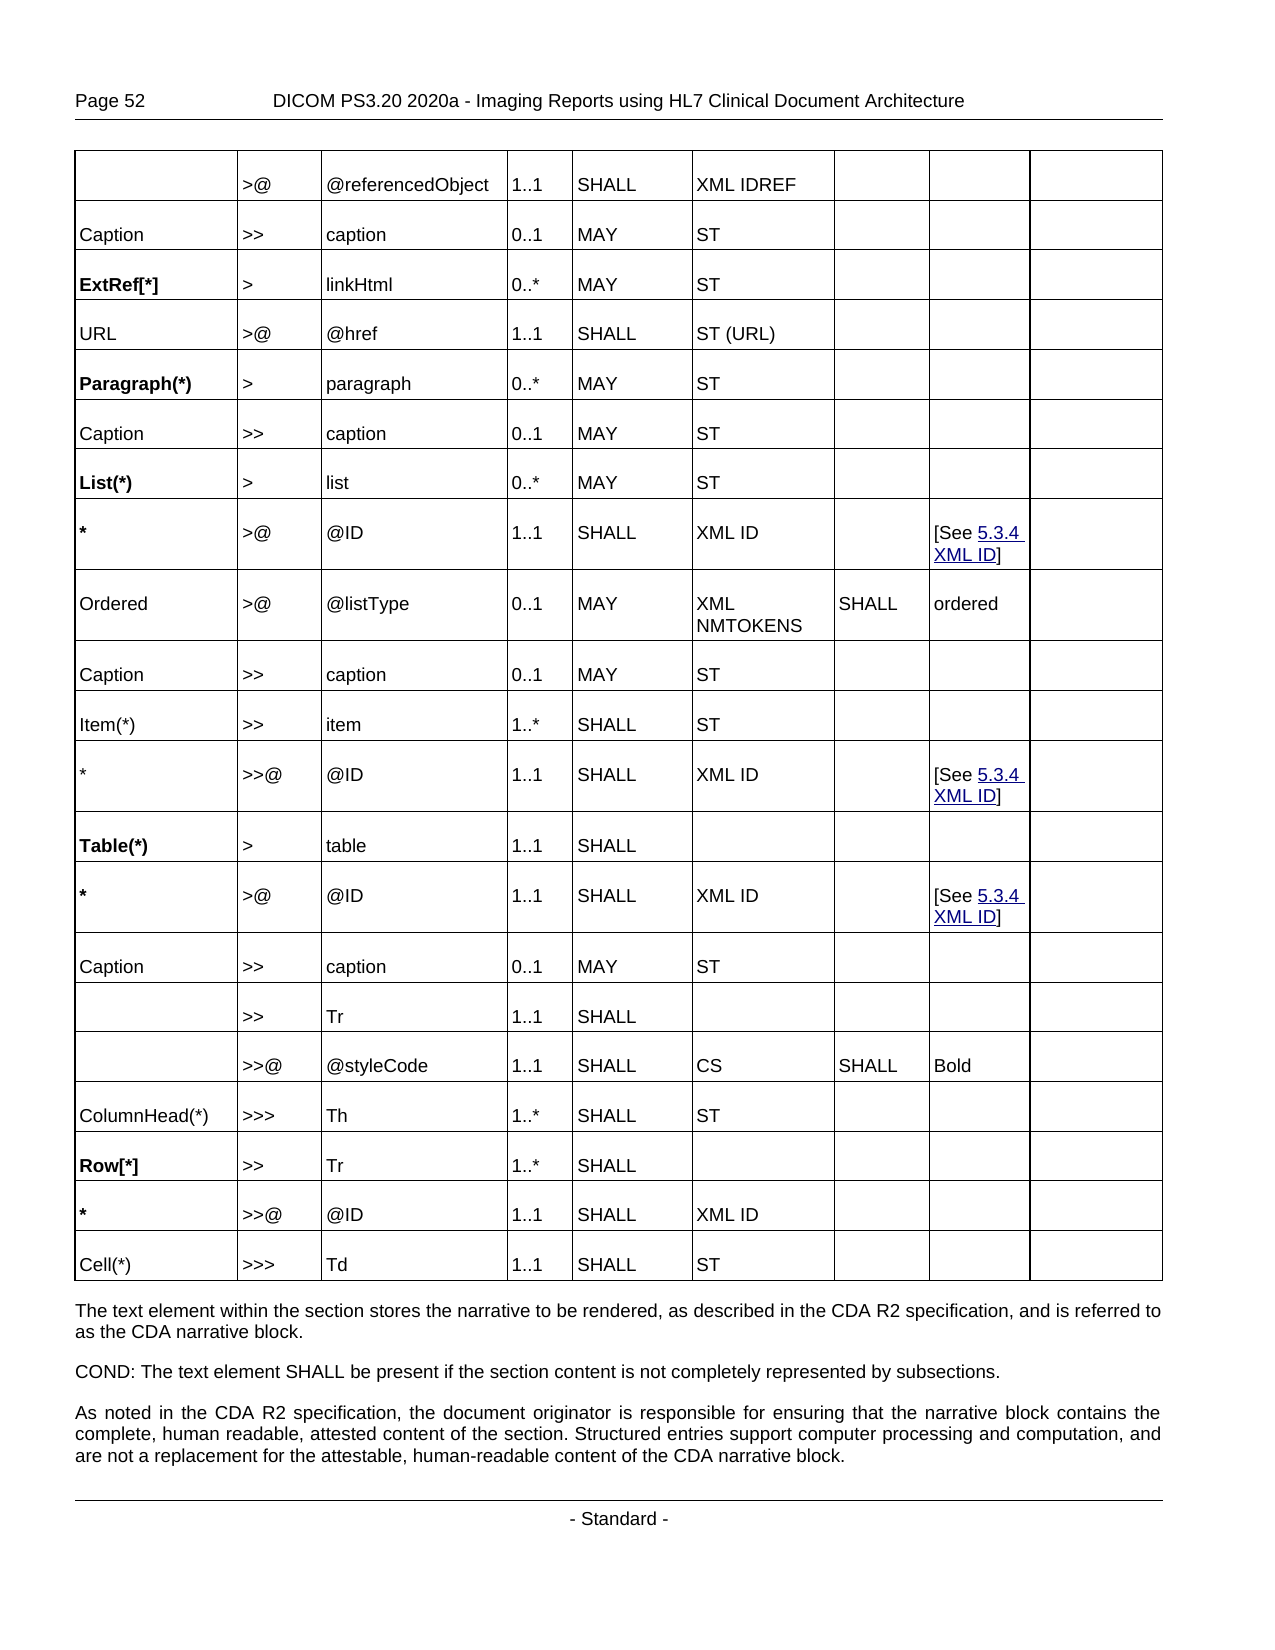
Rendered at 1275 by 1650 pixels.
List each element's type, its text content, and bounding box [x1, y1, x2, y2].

table_cell @ID [322, 862, 507, 932]
table_cell [See 5.3.4 XML ID] [930, 741, 1029, 811]
table_cell [835, 933, 929, 982]
table_cell 1..1 [508, 862, 572, 932]
table_cell 1..1 [508, 300, 572, 349]
table_cell [930, 691, 1029, 740]
table_cell > [238, 449, 321, 498]
table_cell [1031, 812, 1162, 861]
table_cell MAY [573, 933, 692, 982]
table_cell * [76, 499, 237, 569]
table_cell >> [238, 691, 321, 740]
text COND: The text element SHALL be present if the section content is not completely represented by subsections. [75, 1361, 1162, 1383]
table_cell SHALL [573, 300, 692, 349]
table_cell >>@ [238, 1032, 321, 1081]
table_cell [930, 449, 1029, 498]
table_cell [1031, 862, 1162, 932]
table_cell [930, 400, 1029, 448]
table_cell [835, 151, 929, 200]
table_cell @referencedObject [322, 151, 507, 200]
table_cell @ID [322, 741, 507, 811]
table_cell Caption [76, 201, 237, 249]
table_cell [1031, 641, 1162, 690]
table_cell >> [238, 1132, 321, 1180]
table_cell ST [693, 641, 834, 690]
table_cell [930, 1082, 1029, 1131]
table_cell table [322, 812, 507, 861]
table_cell caption [322, 201, 507, 249]
table_cell Caption [76, 400, 237, 448]
table_cell caption [322, 933, 507, 982]
table_cell Table(*) [76, 812, 237, 861]
table_cell [835, 499, 929, 569]
table_cell item [322, 691, 507, 740]
table_cell 0..* [508, 350, 572, 398]
table_cell [1031, 570, 1162, 640]
table_cell [See 5.3.4 XML ID] [930, 499, 1029, 569]
table_cell SHALL [573, 1082, 692, 1131]
table_cell ST [693, 400, 834, 448]
table_cell [835, 741, 929, 811]
table_cell [835, 1181, 929, 1230]
table_cell Row[*] [76, 1132, 237, 1180]
table_cell SHALL [573, 1231, 692, 1280]
table_cell MAY [573, 641, 692, 690]
table_cell Item(*) [76, 691, 237, 740]
table_cell >@ [238, 499, 321, 569]
table_cell 1..* [508, 691, 572, 740]
table_cell 1..1 [508, 741, 572, 811]
table_cell 1..1 [508, 983, 572, 1031]
table_cell >@ [238, 862, 321, 932]
table_cell caption [322, 400, 507, 448]
table_cell [835, 641, 929, 690]
table_cell >@ [238, 151, 321, 200]
table_cell Ext​Ref[*] [76, 250, 237, 299]
table_cell ST [693, 449, 834, 498]
table_cell >>@ [238, 1181, 321, 1230]
table_cell [930, 812, 1029, 861]
table_cell [1031, 449, 1162, 498]
table_cell >> [238, 641, 321, 690]
table_cell [1031, 151, 1162, 200]
table_cell [835, 862, 929, 932]
table_cell [1031, 1132, 1162, 1180]
table_cell [1031, 1181, 1162, 1230]
table_cell 1..1 [508, 499, 572, 569]
table_cell 0..* [508, 449, 572, 498]
table_cell Bold [930, 1032, 1029, 1081]
table_cell 0..1 [508, 201, 572, 249]
table_cell 1..1 [508, 1231, 572, 1280]
table_cell Caption [76, 641, 237, 690]
table_cell XML ID [693, 499, 834, 569]
table_cell >> [238, 201, 321, 249]
table_cell [76, 1032, 237, 1081]
table_cell [930, 641, 1029, 690]
table_cell SHALL [573, 691, 692, 740]
table_cell [930, 983, 1029, 1031]
table_cell [835, 1132, 929, 1180]
table_cell [1031, 350, 1162, 398]
table_cell [930, 933, 1029, 982]
table_cell Column​Head(*) [76, 1082, 237, 1131]
table_cell >>> [238, 1082, 321, 1131]
table_cell ST [693, 1231, 834, 1280]
table_cell [1031, 983, 1162, 1031]
table_cell link​Html [322, 250, 507, 299]
table_cell ST (URL) [693, 300, 834, 349]
table_cell > [238, 812, 321, 861]
table_cell SHALL [573, 151, 692, 200]
table_cell @ID [322, 499, 507, 569]
table_cell MAY [573, 449, 692, 498]
table_cell [835, 400, 929, 448]
text The text element within the section stores the narrative to be rendered, as described in the CDA R2 specification, and is referred to as the CDA narrative block. [75, 1299, 1162, 1343]
table_cell ST [693, 691, 834, 740]
table_cell [76, 151, 237, 200]
table_cell 1..1 [508, 812, 572, 861]
table_cell SHALL [835, 570, 929, 640]
table_cell SHALL [573, 1132, 692, 1180]
table_cell ST [693, 350, 834, 398]
table_cell [835, 250, 929, 299]
table_cell [835, 691, 929, 740]
text As noted in the CDA R2 specification, the document originator is responsible for ensuring that the narrative block contains the complete, human readable, attested content of the section. Structured entries support computer processing and computation, and are not a replacement for the attestable, human-readable content of the CDA narrative block. [75, 1402, 1162, 1466]
table_cell Tr [322, 1132, 507, 1180]
table_cell XML IDREF [693, 151, 834, 200]
table_cell 1..1 [508, 151, 572, 200]
table_cell 1..* [508, 1082, 572, 1131]
table_cell * [76, 741, 237, 811]
table_cell caption [322, 641, 507, 690]
table_cell MAY [573, 400, 692, 448]
table_cell ST [693, 201, 834, 249]
table_cell > [238, 250, 321, 299]
table_cell >> [238, 400, 321, 448]
table_cell Cell(*) [76, 1231, 237, 1280]
table_cell SHALL [573, 1181, 692, 1230]
table_cell [835, 300, 929, 349]
table_cell @href [322, 300, 507, 349]
table_cell * [76, 862, 237, 932]
table_cell CS [693, 1032, 834, 1081]
table_cell [1031, 1082, 1162, 1131]
table_cell >@ [238, 570, 321, 640]
table_cell [835, 1082, 929, 1131]
table_cell Caption [76, 933, 237, 982]
table_cell [835, 812, 929, 861]
table_cell [930, 250, 1029, 299]
table_cell [1031, 741, 1162, 811]
table_cell [930, 201, 1029, 249]
table_cell >>@ [238, 741, 321, 811]
table_cell [930, 350, 1029, 398]
table_cell [930, 1181, 1029, 1230]
table_cell MAY [573, 201, 692, 249]
table_cell SHALL [573, 812, 692, 861]
table_cell ST [693, 933, 834, 982]
table_cell Ordered [76, 570, 237, 640]
table_cell >> [238, 933, 321, 982]
table_cell Th [322, 1082, 507, 1131]
table_cell [693, 983, 834, 1031]
table_cell [76, 983, 237, 1031]
table_cell >>> [238, 1231, 321, 1280]
table_cell ST [693, 250, 834, 299]
table_cell MAY [573, 570, 692, 640]
table_cell SHALL [573, 499, 692, 569]
table_cell Paragraph(*) [76, 350, 237, 398]
table_cell [835, 350, 929, 398]
table_cell MAY [573, 250, 692, 299]
table_cell 0..1 [508, 641, 572, 690]
table_cell [See 5.3.4 XML ID] [930, 862, 1029, 932]
table_cell Tr [322, 983, 507, 1031]
table_cell 1..1 [508, 1181, 572, 1230]
table_cell [1031, 250, 1162, 299]
table_cell [1031, 933, 1162, 982]
table_cell SHALL [573, 862, 692, 932]
table_cell SHALL [573, 983, 692, 1031]
table_cell @listType [322, 570, 507, 640]
table_cell [835, 1231, 929, 1280]
table_cell paragraph [322, 350, 507, 398]
table_cell ordered [930, 570, 1029, 640]
table_cell [835, 449, 929, 498]
table_cell XML ID [693, 1181, 834, 1230]
table_cell [930, 1132, 1029, 1180]
table_cell [930, 1231, 1029, 1280]
table_cell MAY [573, 350, 692, 398]
table_cell 0..1 [508, 570, 572, 640]
table_cell [835, 983, 929, 1031]
table_cell SHALL [573, 1032, 692, 1081]
table_cell [930, 300, 1029, 349]
table_cell SHALL [573, 741, 692, 811]
table_cell [835, 201, 929, 249]
table_cell ST [693, 1082, 834, 1131]
table_cell 0..1 [508, 933, 572, 982]
table_cell >@ [238, 300, 321, 349]
table_cell XML ID [693, 862, 834, 932]
table_cell 0..1 [508, 400, 572, 448]
table_cell [1031, 300, 1162, 349]
table_cell SHALL [835, 1032, 929, 1081]
table_cell 1..* [508, 1132, 572, 1180]
table_cell XML NMTOKENS [693, 570, 834, 640]
table_cell [1031, 1231, 1162, 1280]
table_cell [1031, 201, 1162, 249]
table_cell 0..* [508, 250, 572, 299]
table_cell [693, 1132, 834, 1180]
table_cell Td [322, 1231, 507, 1280]
table_cell * [76, 1181, 237, 1230]
table_cell list [322, 449, 507, 498]
table_cell @ID [322, 1181, 507, 1230]
table_cell > [238, 350, 321, 398]
table_cell >> [238, 983, 321, 1031]
table_cell XML ID [693, 741, 834, 811]
table_cell @styleCode [322, 1032, 507, 1081]
table_cell 1..1 [508, 1032, 572, 1081]
table_cell [1031, 400, 1162, 448]
table_cell [1031, 691, 1162, 740]
table_cell [1031, 499, 1162, 569]
table_cell [930, 151, 1029, 200]
table_cell List(*) [76, 449, 237, 498]
table_cell [1031, 1032, 1162, 1081]
table_cell URL [76, 300, 237, 349]
table_cell [693, 812, 834, 861]
